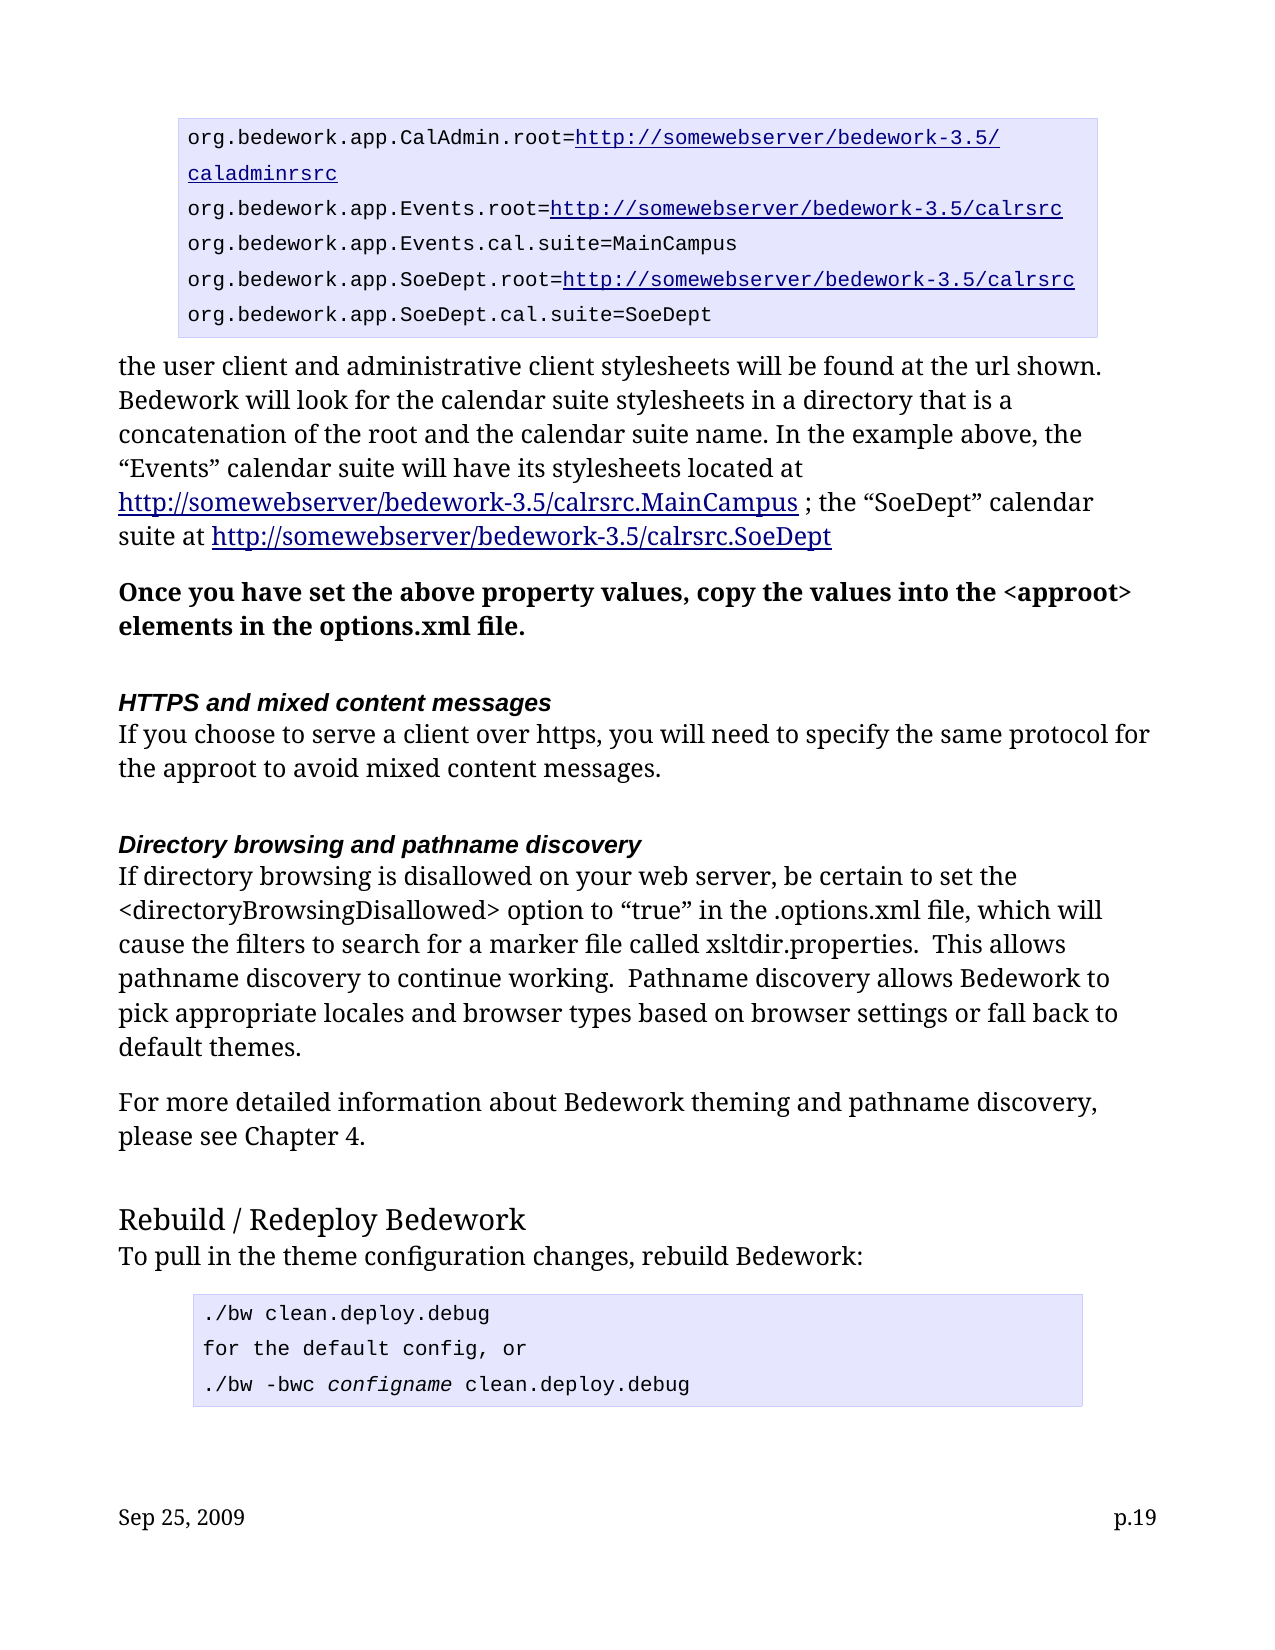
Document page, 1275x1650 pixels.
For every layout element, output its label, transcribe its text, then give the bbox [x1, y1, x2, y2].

text org.bedework.app.SoeDept.cal.suite=SoeDept [179, 295, 1097, 337]
text To pull in the theme configuration changes, rebuild Bedework: [118, 1239, 1157, 1273]
text the user client and administrative client stylesheets will be found at the url shown. Bedework will look for the calendar suite stylesheets in a directory that is a concatenation of the root and the calendar suite name. In the example above, the “Events” calendar suite will have its stylesheets located at http://somewebserver/bedework-3.5/calrsrc.MainCampus ; the “SoeDept” calendar suite at http://somewebserver/bedework-3.5/calrsrc.SoeDept [118, 349, 1157, 553]
subtitle HTTPS and mixed content messages [118, 689, 1157, 717]
text org.bedework.app.Events.root=http://somewebserver/bedework-3.5/calrsrc [179, 189, 1097, 222]
text If directory browsing is disallowed on your web server, be certain to set the <directoryBrowsingDisallowed> option to “true” in the .options.xml file, which will cause the filters to search for a marker file called xsltdir.properties. This allows pathname discovery to continue working. Pathname discovery allows Bedework to pick appropriate locales and browser types based on browser settings or fall back to default themes. [118, 859, 1157, 1063]
text ./bw -bwc configname clean.deploy.debug [194, 1365, 1082, 1406]
text For more detailed information about Bedework theming and pathname discovery, please see Chapter 4. [118, 1084, 1157, 1152]
text If you choose to serve a client over https, you will need to specify the same protocol for the approot to avoid mixed content messages. [118, 717, 1157, 785]
subtitle Directory browsing and pathname discovery [118, 831, 1157, 859]
text for the default config, or [194, 1329, 1082, 1362]
text org.bedework.app.SoeDept.root=http://somewebserver/bedework-3.5/calrsrc [179, 260, 1097, 292]
text ./bw clean.deploy.debug [194, 1295, 1082, 1327]
subtitle Rebuild / Redeploy Bedework [118, 1199, 1157, 1239]
text Once you have set the above property values, copy the values into the <approot> elements in the options.xml file. [118, 574, 1157, 642]
text org.bedework.app.CalAdmin.root=http://somewebserver/bedework-3.5/caladminrsrc [179, 119, 1097, 186]
text org.bedework.app.Events.cal.suite=MainCampus [179, 224, 1097, 257]
